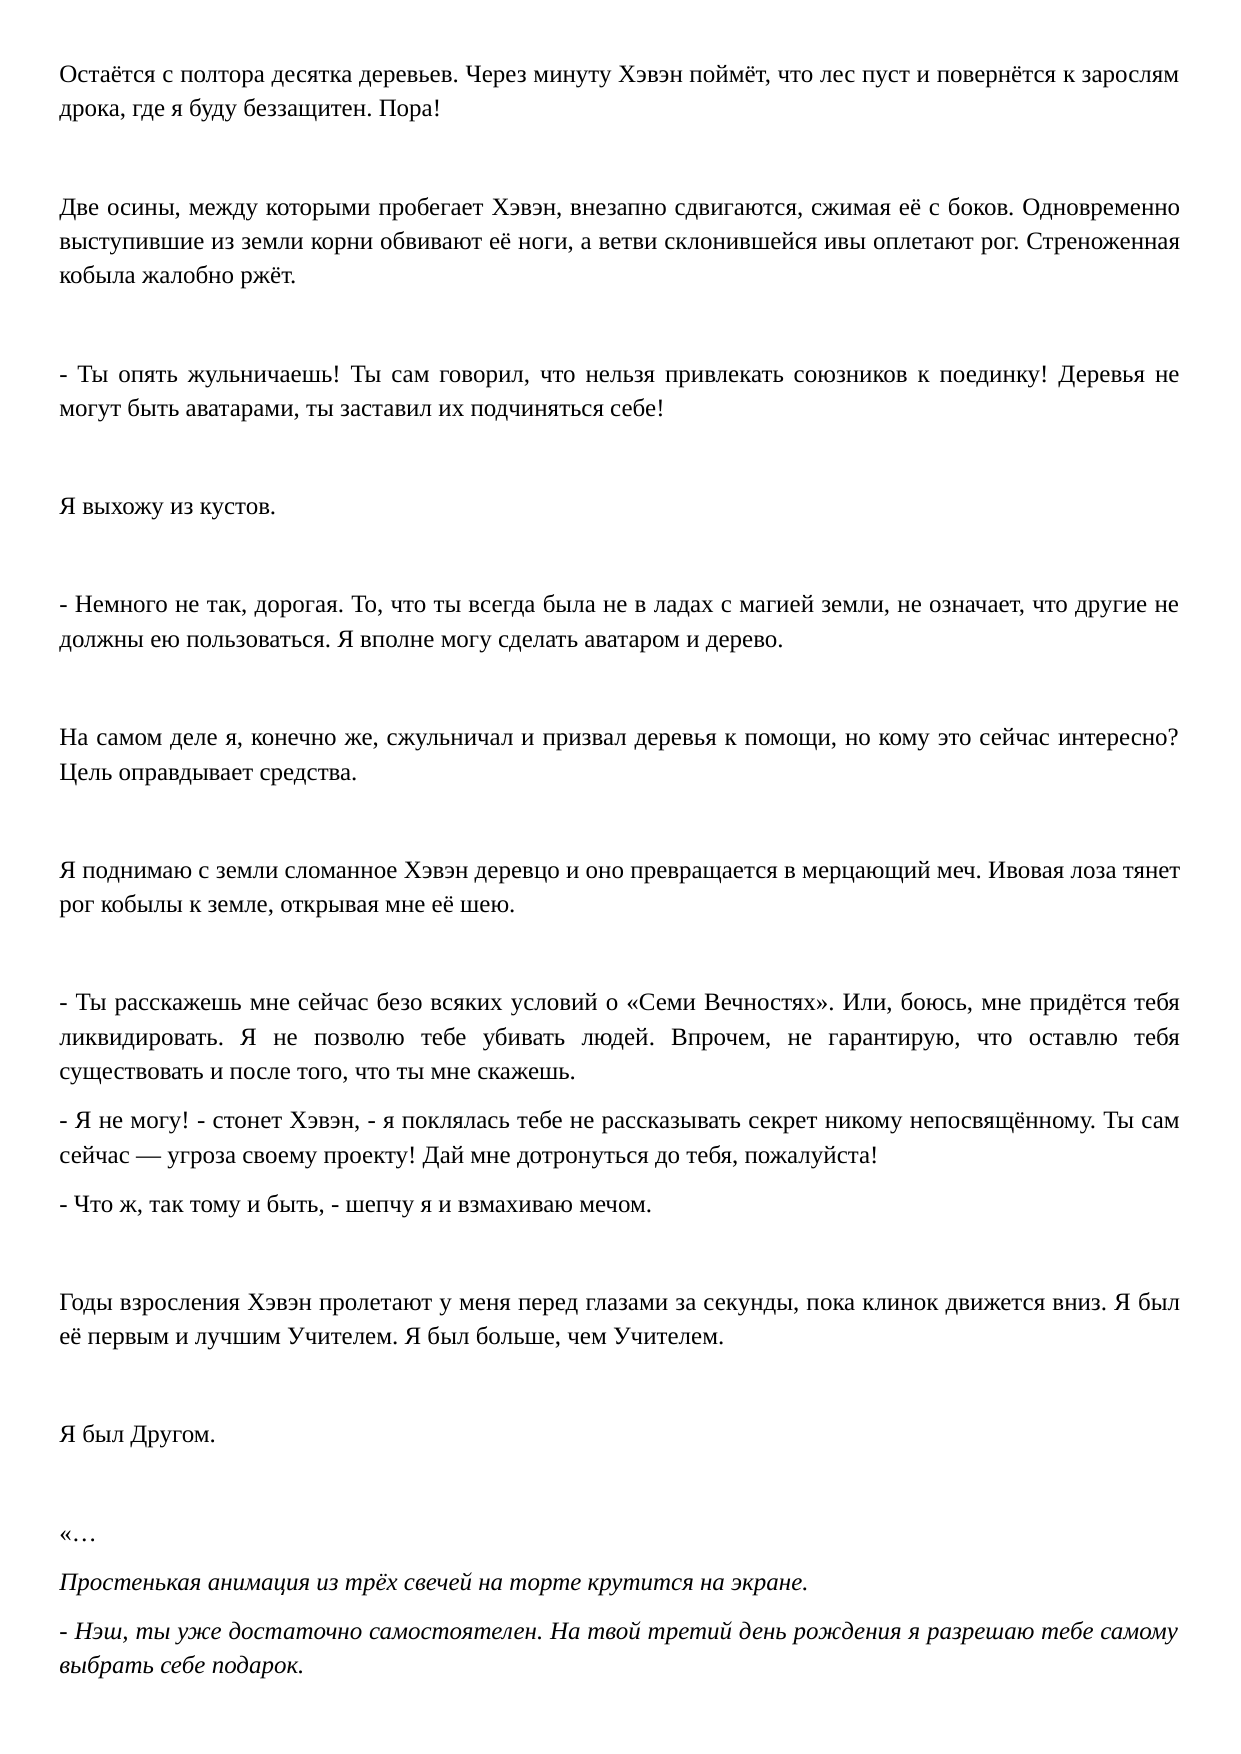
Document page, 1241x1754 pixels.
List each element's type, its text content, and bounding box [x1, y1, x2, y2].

text Две осины, между которыми пробегает Хэвэн, внезапно сдвигаются, сжимая её с боков. Одновременно выступившие из земли корни обвивают её ноги, а ветви склонившейся ивы оплетают рог. Стреноженная кобыла жалобно ржёт. [59, 192, 1181, 289]
text - Немного не так, дорогая. То, что ты всегда была не в ладах с магией земли, не означает, что другие не должны ею пользоваться. Я вполне могу сделать аватаром и дерево. [59, 589, 1181, 653]
text - Я не могу! - стонет Хэвэн, - я поклялась тебе не рассказывать секрет никому непосвящённому. Ты сам сейчас — угроза своему проекту! Дай мне дотронуться до тебя, пожалуйста! [59, 1105, 1181, 1168]
text - Нэш, ты уже достаточно самостоятелен. На твой третий день рождения я разрешаю тебе самому выбрать себе подарок. [59, 1616, 1181, 1679]
text Я был Другом. [59, 1419, 1181, 1448]
text - Ты опять жульничаешь! Ты сам говорил, что нельзя привлекать союзников к поединку! Деревья не могут быть аватарами, ты заставил их подчиняться себе! [59, 359, 1181, 422]
text На самом деле я, конечно же, сжульничал и призвал деревья к помощи, но кому это сейчас интересно? Цель оправдывает средства. [59, 722, 1181, 785]
text Я поднимаю с земли сломанное Хэвэн деревцо и оно превращается в мерцающий меч. Ивовая лоза тянет рог кобылы к земле, открывая мне её шею. [59, 855, 1181, 918]
text Я выхожу из кустов. [59, 491, 1181, 520]
text Остаётся с полтора десятка деревьев. Через минуту Хэвэн поймёт, что лес пуст и повернётся к зарослям дрока, где я буду беззащитен. Пора! [59, 59, 1181, 122]
text Годы взросления Хэвэн пролетают у меня перед глазами за секунды, пока клинок движется вниз. Я был её первым и лучшим Учителем. Я был больше, чем Учителем. [59, 1287, 1181, 1350]
text - Что ж, так тому и быть, - шепчу я и взмахиваю мечом. [59, 1189, 1181, 1218]
text - Ты расскажешь мне сейчас безо всяких условий о «Семи Вечностях». Или, боюсь, мне придётся тебя ликвидировать. Я не позволю тебе убивать людей. Впрочем, не гарантирую, что оставлю тебя существовать и после того, что ты мне скажешь. [59, 987, 1181, 1085]
text «… [59, 1518, 1181, 1546]
text Простенькая анимация из трёх свечей на торте крутится на экране. [59, 1567, 1181, 1596]
